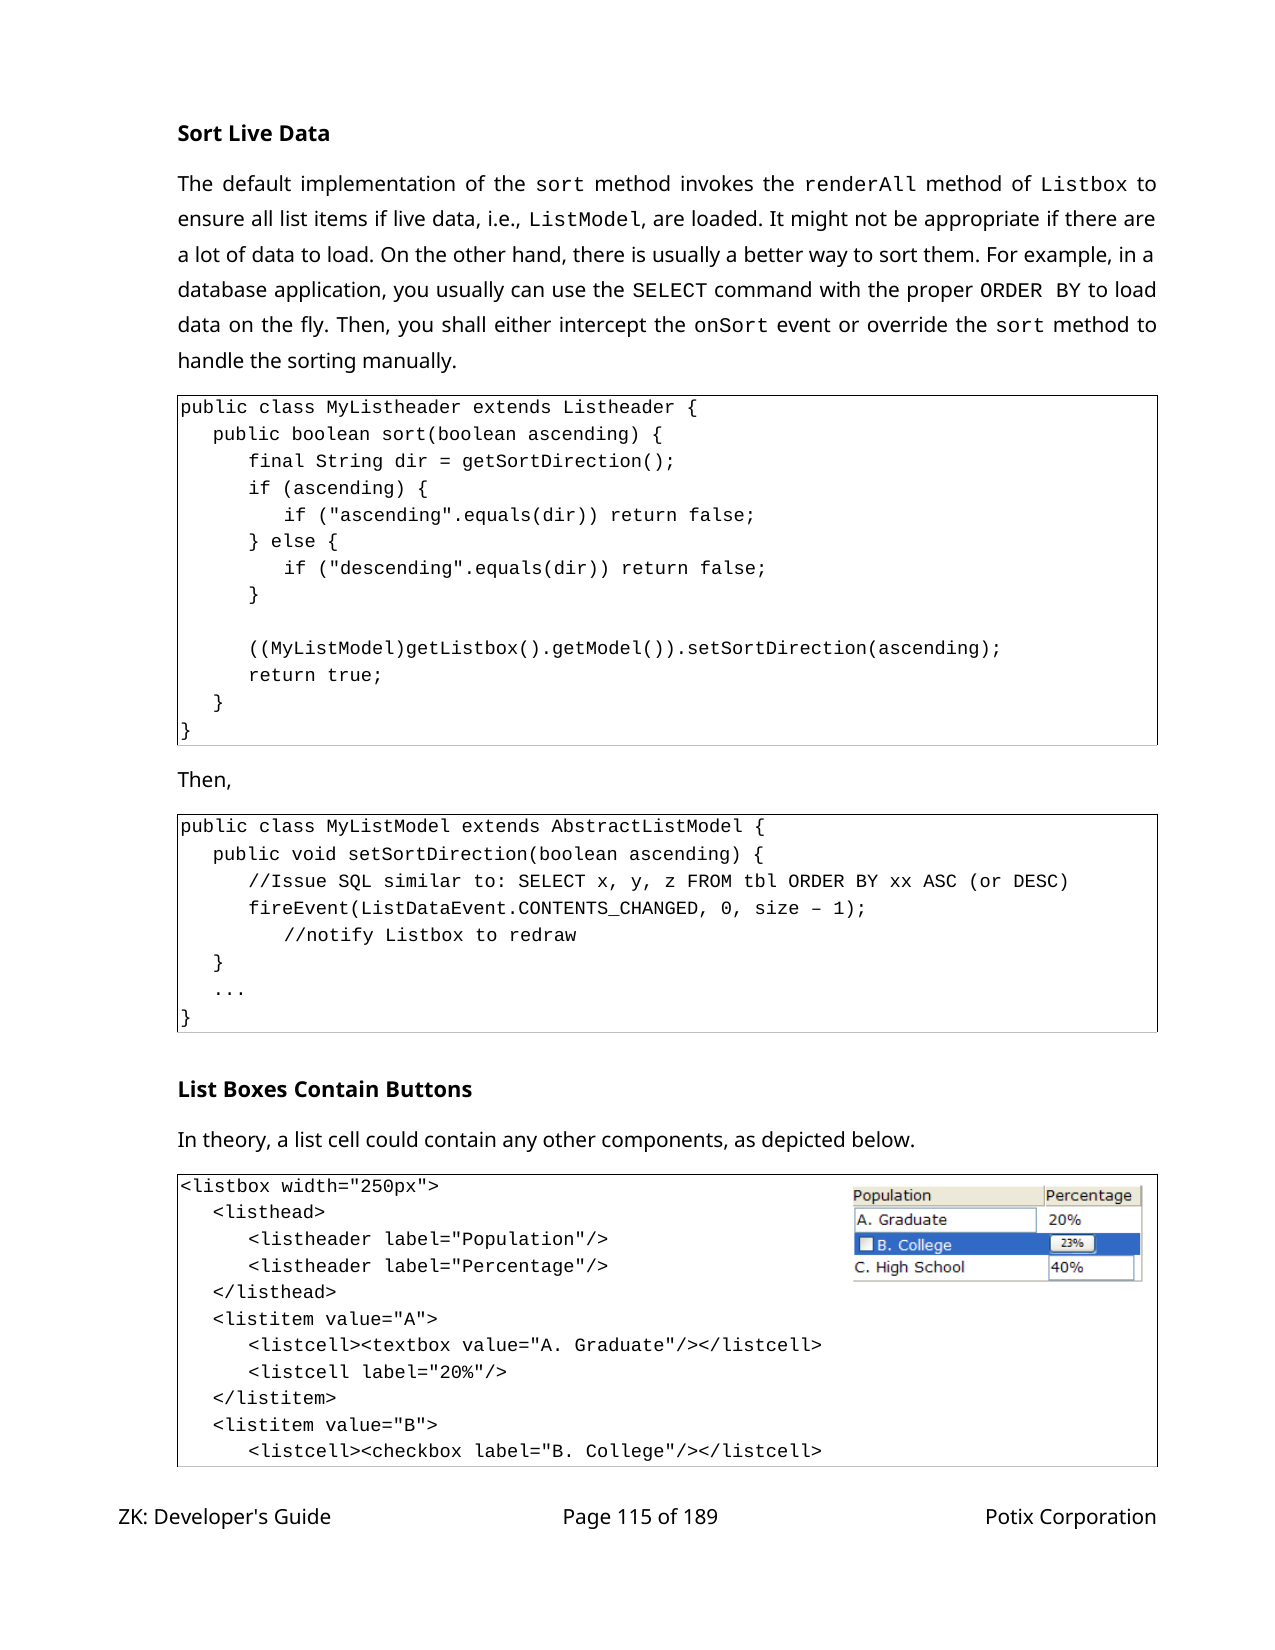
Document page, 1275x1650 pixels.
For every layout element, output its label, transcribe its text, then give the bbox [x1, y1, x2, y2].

text ((MyListModel)getListbox().getModel()).setSortDirection(ascending); [178, 636, 1157, 660]
picture [851, 1181, 1145, 1284]
text public class MyListModel extends AbstractListModel { [178, 815, 1157, 838]
text return true; [178, 663, 1157, 687]
text public boolean sort(boolean ascending) { [178, 422, 1157, 446]
text fireEvent(ListDataEvent.CONTENTS_CHANGED, 0, size – 1); [178, 896, 1157, 920]
text //Issue SQL similar to: SELECT x, y, z FROM tbl ORDER BY xx ASC (or DESC) [178, 868, 1157, 893]
text } [178, 1004, 1157, 1032]
text public void setSortDirection(boolean ascending) { [178, 841, 1157, 866]
subtitle Sort Live Data [177, 118, 1157, 148]
text <listbox width="250px"> <listhead> <listheader label="Population"/> <listheader label="Percentage"/> </listhead> <listitem value="A"> <listcell><textbox value="A. Graduate"/></listcell> <listcell label="20%"/> </listitem> <listitem value="B"> <listcell><checkbox label="B. College"/></listcell> [178, 1175, 1157, 1466]
text The default implementation of the sort method invokes the renderAll method of Listbox to ensure all list items if live data, i.e., ListModel, are loaded. It might not be appropriate if there are a lot of data to load. On the other hand, there is usually a better way to sort them. For example, in a database application, you usually can use the SELECT command with the proper ORDER BY to load data on the fly. Then, you shall either intercept the onSort event or override the sort method to handle the sorting manually. [177, 169, 1157, 374]
text //notify Listbox to redraw [178, 923, 1157, 947]
text public class MyListheader extends Listheader { [178, 396, 1157, 419]
text } [178, 690, 1157, 714]
text } [178, 717, 1157, 745]
subtitle List Boxes Contain Buttons [177, 1074, 1157, 1104]
text } [178, 950, 1157, 974]
text In theory, a list cell could contain any other components, as depicted below. [177, 1125, 1157, 1153]
text Then, [177, 765, 1157, 793]
text ... [178, 977, 1157, 1002]
text final String dir = getSortDirection(); if (ascending) { if ("ascending".equals(dir)) return false; } else { if ("descending".equals(dir)) return false; } [178, 449, 1157, 633]
